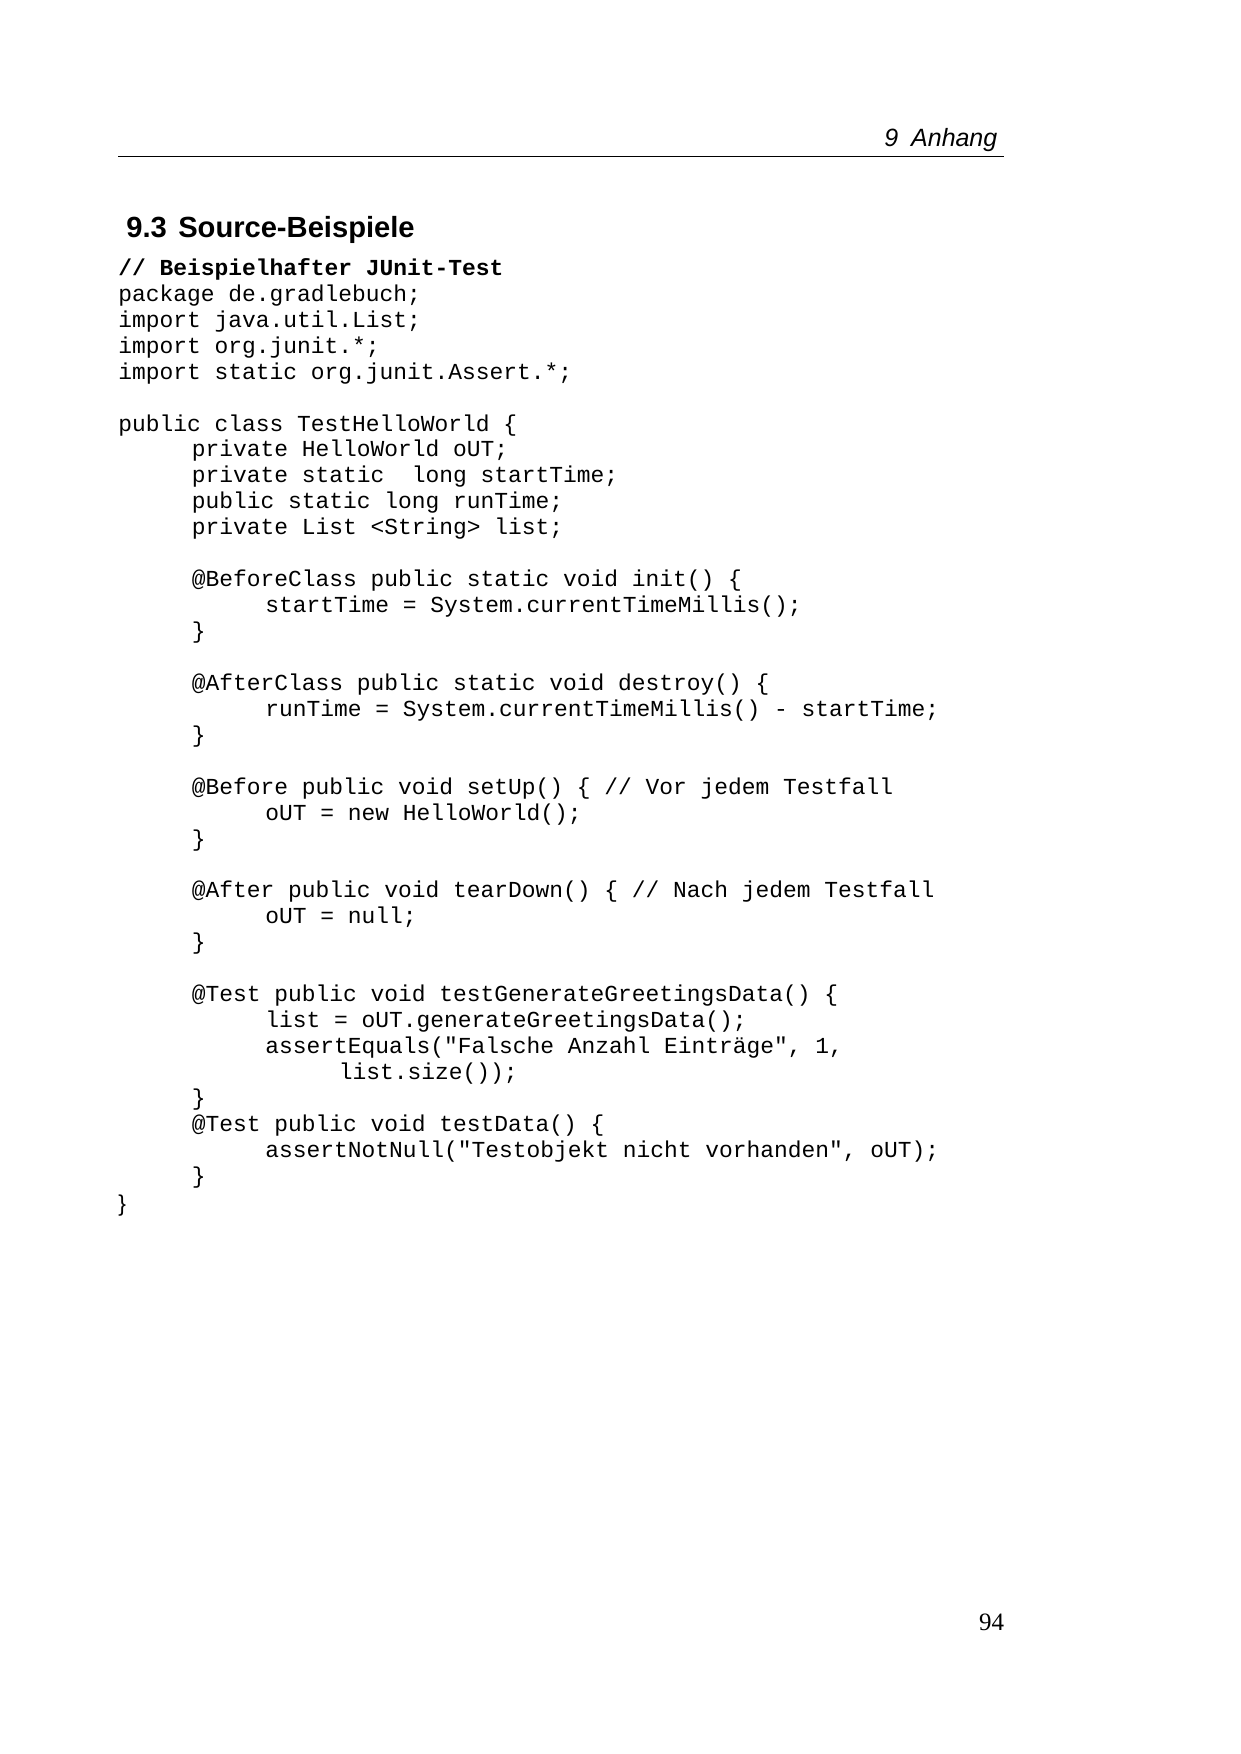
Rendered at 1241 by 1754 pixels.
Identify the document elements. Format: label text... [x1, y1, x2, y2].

text package de.gradlebuch; [118, 282, 1004, 308]
text } [118, 1086, 1004, 1112]
text } [118, 723, 1004, 749]
text public class TestHelloWorld { [118, 412, 1004, 438]
text // Beispielhafter JUnit-Test [118, 256, 1004, 282]
text @After public void tearDown() { // Nach jedem Testfall [118, 879, 1004, 905]
text } [118, 931, 1004, 957]
text @BeforeClass public static void init() { [118, 567, 1004, 593]
text runTime = System.currentTimeMillis() - startTime; [118, 697, 1004, 723]
text } [118, 827, 1004, 853]
text startTime = System.currentTimeMillis(); [118, 593, 1004, 619]
text private static long startTime; [118, 464, 1004, 490]
text private HelloWorld oUT; [118, 438, 1004, 464]
text @Test public void testGenerateGreetingsData() { [118, 982, 1004, 1008]
text assertNotNull("Testobjekt nicht vorhanden", oUT); [118, 1138, 1004, 1164]
text public static long runTime; [118, 490, 1004, 516]
text @AfterClass public static void destroy() { [118, 671, 1004, 697]
text } [118, 1190, 1004, 1216]
text oUT = null; [118, 905, 1004, 931]
text } [118, 1164, 1004, 1190]
text assertEquals("Falsche Anzahl Einträge", 1, [118, 1034, 1004, 1060]
text } [118, 619, 1004, 645]
text @Test public void testData() { [118, 1112, 1004, 1138]
text @Before public void setUp() { // Vor jedem Testfall [118, 775, 1004, 801]
text private List <String> list; [118, 516, 1004, 542]
text import org.junit.*; [118, 334, 1004, 360]
text list = oUT.generateGreetingsData(); [118, 1008, 1004, 1034]
text oUT = new HelloWorld(); [118, 801, 1004, 827]
text import java.util.List; [118, 308, 1004, 334]
text import static org.junit.Assert.*; [118, 360, 1004, 386]
text list.size()); [118, 1060, 1004, 1086]
subtitle Source-Beispiele [118, 210, 1004, 244]
